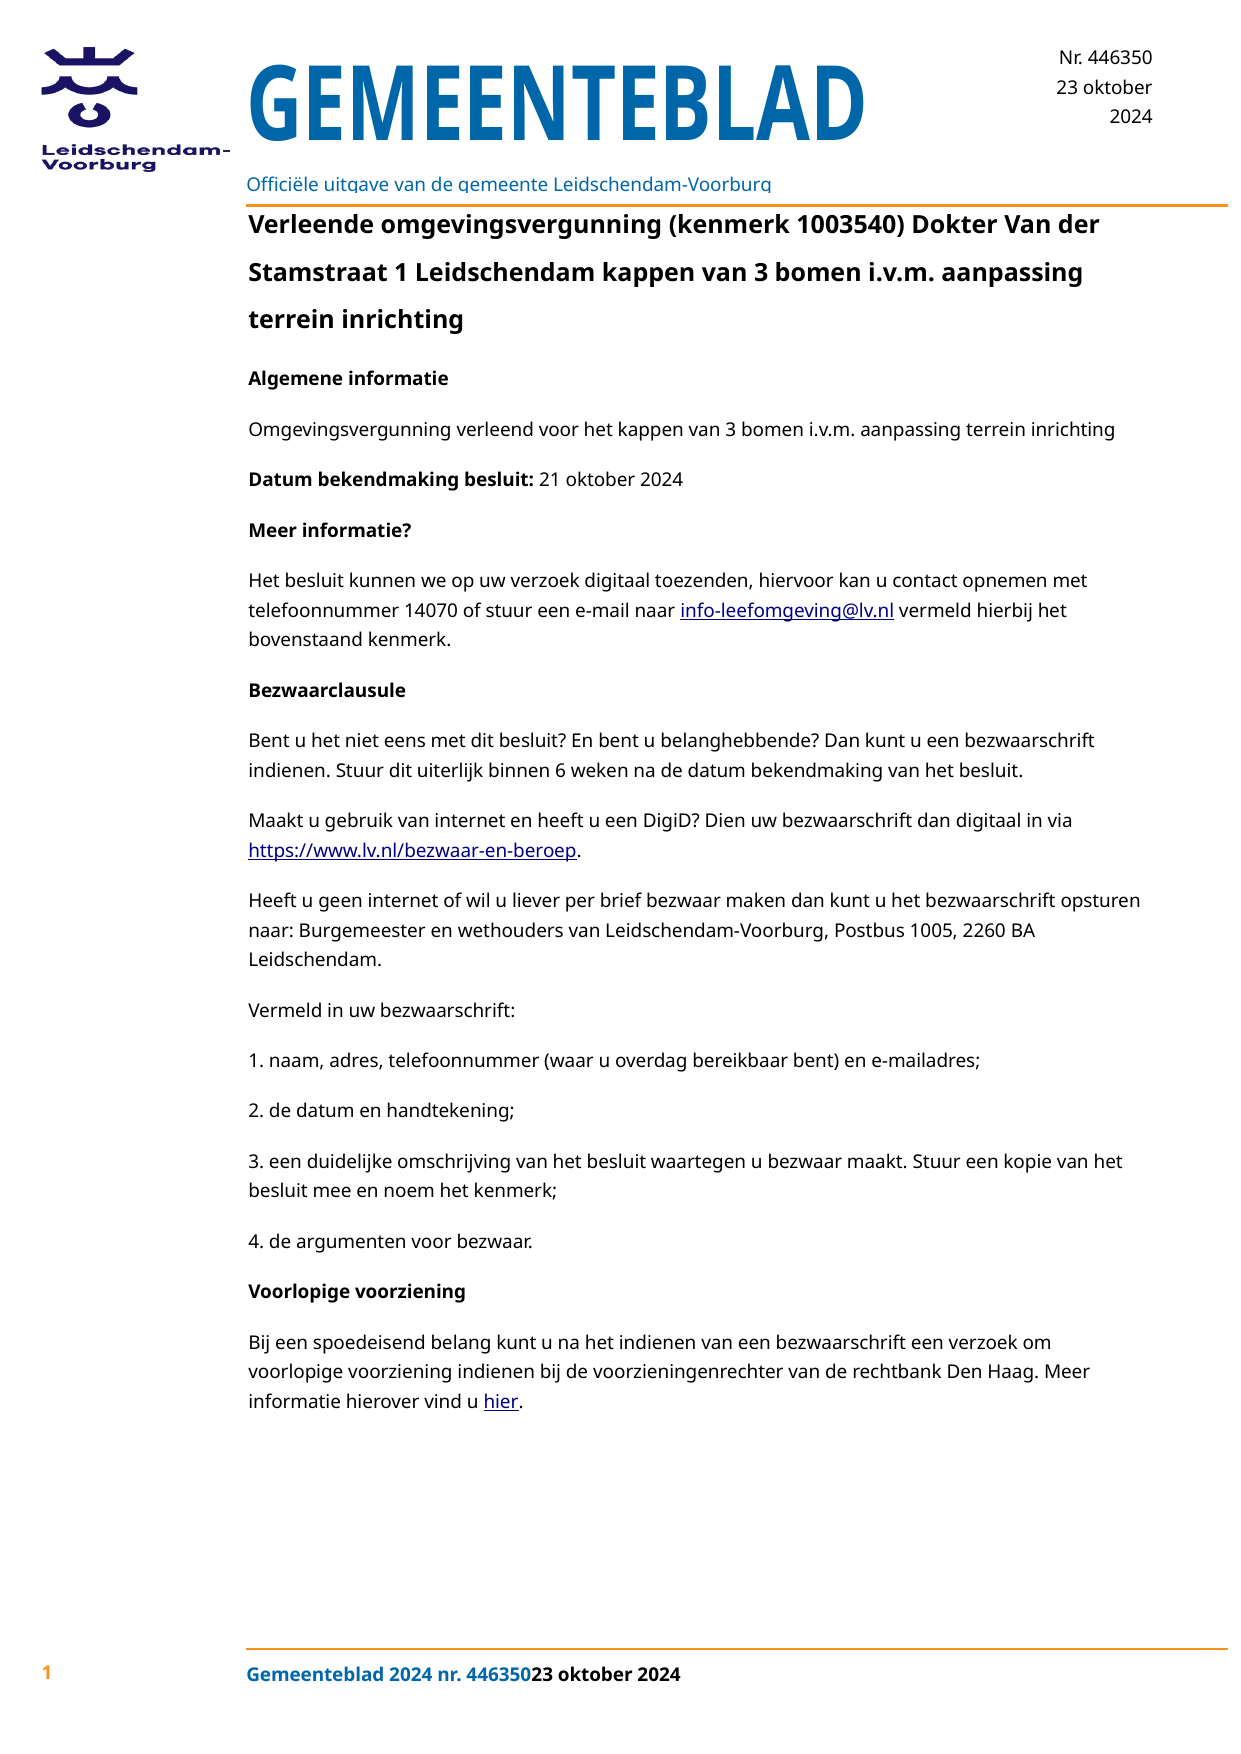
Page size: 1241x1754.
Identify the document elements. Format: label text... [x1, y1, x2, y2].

text 2. de datum en handtekening; [248, 1098, 1152, 1123]
text 4. de argumenten voor bezwaar. [248, 1228, 1152, 1254]
text 3. een duidelijke omschrijving van het besluit waartegen u bezwaar maakt. Stuur een kopie van het besluit mee en noem het kenmerk; [248, 1148, 1152, 1203]
text Omgevingsvergunning verleend voor het kappen van 3 bomen i.v.m. aanpassing terrein inrichting [248, 416, 1152, 442]
text Meer informatie? [248, 517, 1152, 542]
text Verleende omgevingsvergunning (kenmerk 1003540) Dokter Van der Stamstraat 1 Leidschendam kappen van 3 bomen i.v.m. aanpassing terrein inrichting [248, 207, 1152, 336]
text 1. naam, adres, telefoonnummer (waar u overdag bereikbaar bent) en e-mailadres; [248, 1047, 1152, 1073]
text Voorlopige voorziening [248, 1278, 1152, 1304]
text Het besluit kunnen we op uw verzoek digitaal toezenden, hiervoor kan u contact opnemen met telefoonnummer 14070 of stuur een e-mail naar info-leefomgeving@lv.nl vermeld hierbij het bovenstaand kenmerk. [248, 567, 1152, 652]
text Datum bekendmaking besluit: 21 oktober 2024 [248, 466, 1152, 492]
text Vermeld in uw bezwaarschrift: [248, 997, 1152, 1022]
text Algemene informatie [248, 366, 1152, 391]
text Bezwaarclausule [248, 677, 1152, 702]
text Heeft u geen internet of wil u liever per brief bezwaar maken dan kunt u het bezwaarschrift opsturen naar: Burgemeester en wethouders van Leidschendam-Voorburg, Postbus 1005, 2260 BA Leidschendam. [248, 887, 1152, 972]
text Bent u het niet eens met dit besluit? En bent u belanghebbende? Dan kunt u een bezwaarschrift indienen. Stuur dit uiterlijk binnen 6 weken na de datum bekendmaking van het besluit. [248, 727, 1152, 782]
text Maakt u gebruik van internet en heeft u een DigiD? Dien uw bezwaarschrift dan digitaal in via https://www.lv.nl/bezwaar-en-beroep. [248, 807, 1152, 862]
picture [41, 47, 231, 172]
text Bij een spoedeisend belang kunt u na het indienen van een bezwaarschrift een verzoek om voorlopige voorziening indienen bij de voorzieningenrechter van de rechtbank Den Haag. Meer informatie hierover vind u hier. [248, 1329, 1152, 1414]
